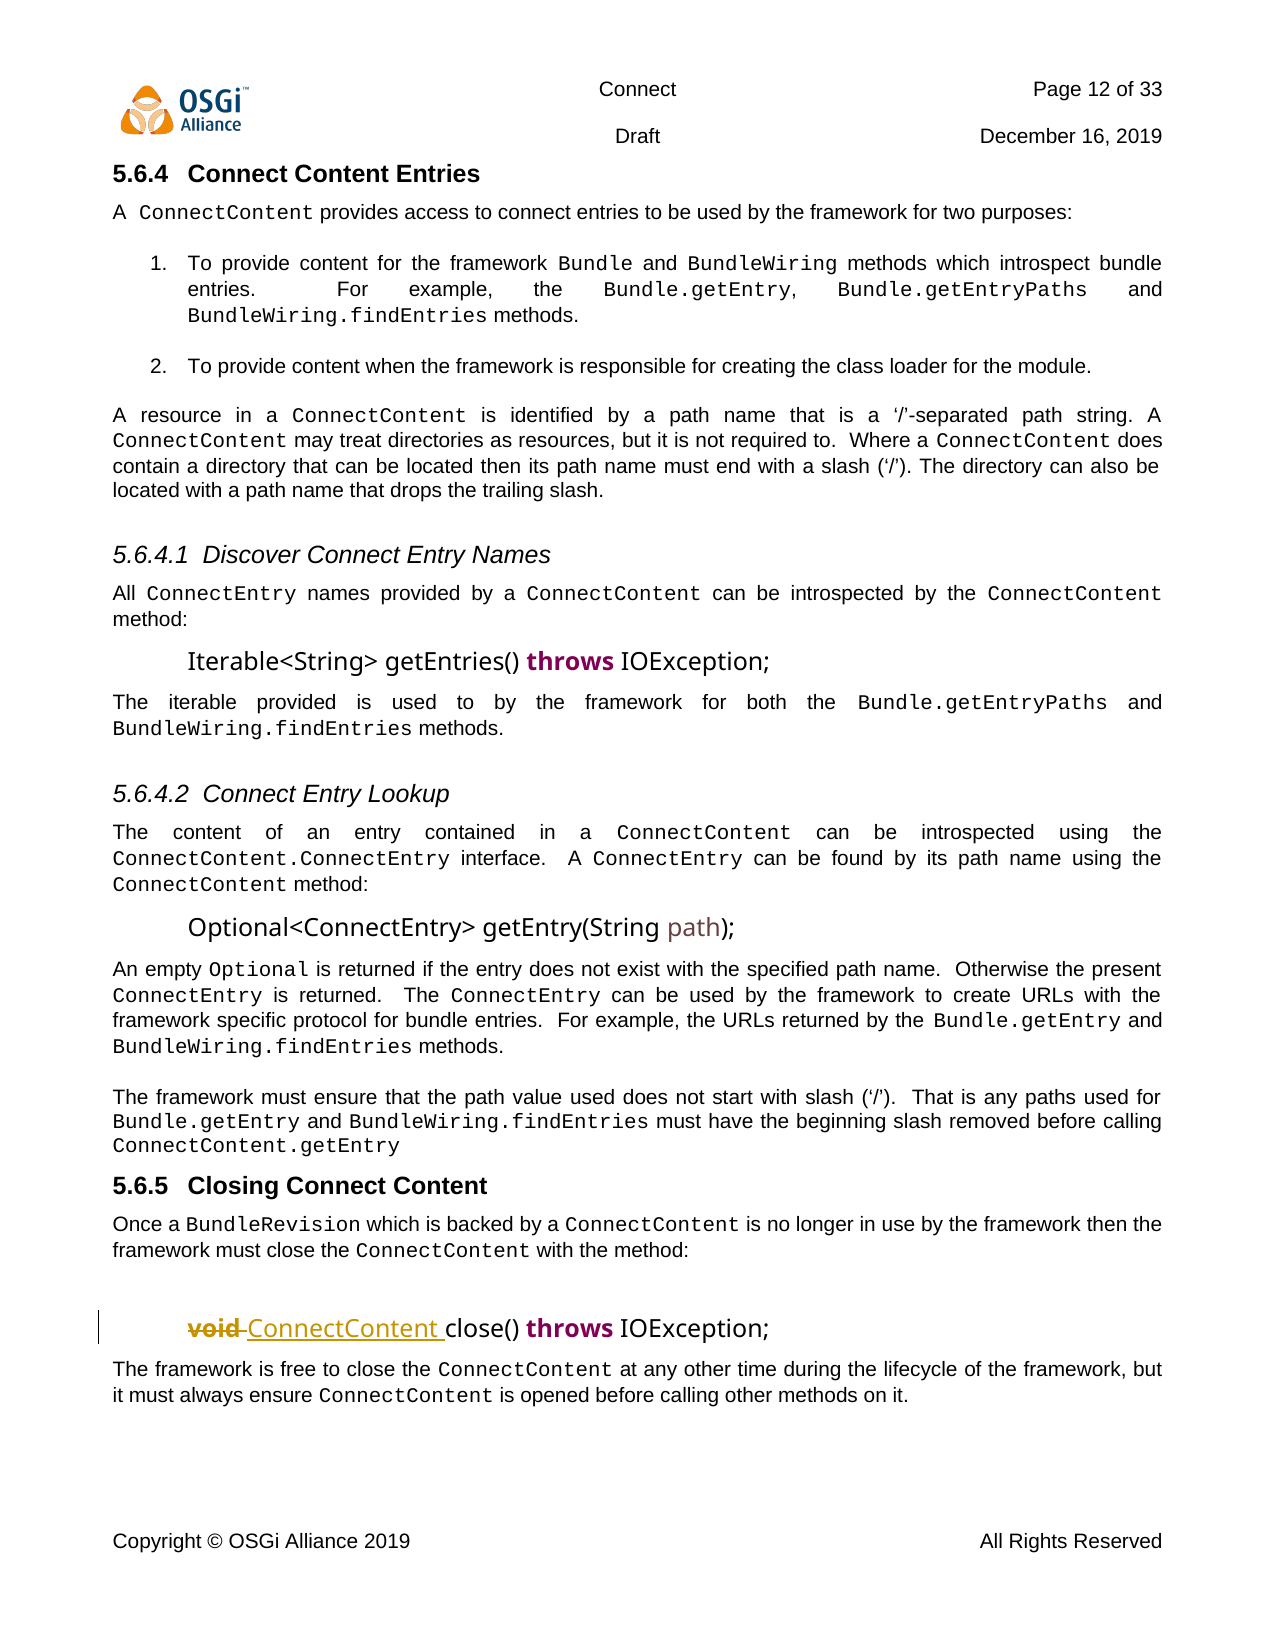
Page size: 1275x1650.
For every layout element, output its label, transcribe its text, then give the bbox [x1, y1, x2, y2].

text Optional<ConnectEntry> getEntry(String path); [112, 910, 1162, 944]
text ConnectContent close() throws IOException; [112, 1310, 1162, 1344]
subtitle Discover Connect Entry Names [112, 539, 1162, 568]
list To provide content when the framework is responsible for creating the class loader for the module. [150, 353, 1162, 377]
text The content of an entry contained in a ConnectContent can be introspected using the ConnectContent.ConnectEntry interface. A ConnectEntry can be found by its path name using the ConnectContent method: [112, 820, 1162, 898]
text The iterable provided is used to by the framework for both the Bundle.getEntryPaths and BundleWiring.findEntries methods. [112, 690, 1162, 741]
text The framework must ensure that the path value used does not start with slash (‘/’). That is any paths used for Bundle.getEntry and BundleWiring.findEntries must have the beginning slash removed before calling ConnectContent.getEntry [112, 1085, 1162, 1158]
subtitle Connect Entry Lookup [112, 779, 1162, 808]
text An empty Optional is returned if the entry does not exist with the specified path name. Otherwise the present ConnectEntry is returned. The ConnectEntry can be used by the framework to create URLs with the framework specific protocol for bundle entries. For example, the URLs returned by the Bundle.getEntry and BundleWiring.findEntries methods. [112, 957, 1162, 1060]
text All ConnectEntry names provided by a ConnectContent can be introspected by the ConnectContent method: [112, 581, 1162, 631]
text The framework is free to close the ConnectContent at any other time during the lifecycle of the framework, but it must always ensure ConnectContent is opened before calling other methods on it. [112, 1357, 1162, 1409]
text Once a BundleRevision which is backed by a ConnectContent is no longer in use by the framework then the framework must close the ConnectContent with the method: [112, 1212, 1162, 1264]
picture [113, 78, 257, 142]
list To provide content for the framework Bundle and BundleWiring methods which introspect bundle entries. For example, the Bundle.getEntry, Bundle.getEntryPaths and BundleWiring.findEntries methods. [150, 251, 1162, 328]
subtitle Closing Connect Content [112, 1171, 1162, 1200]
text Iterable<String> getEntries() throws IOException; [112, 643, 1162, 677]
text A ConnectContent provides access to connect entries to be used by the framework for two purposes: [112, 200, 1162, 226]
subtitle Connect Content Entries [112, 159, 1162, 188]
text A resource in a ConnectContent is identified by a path name that is a ‘/’-separated path string. A ConnectContent may treat directories as resources, but it is not required to. Where a ConnectContent does contain a directory that can be located then its path name must end with a slash (‘/’). The directory can also be located with a path name that drops the trailing slash. [112, 402, 1162, 502]
